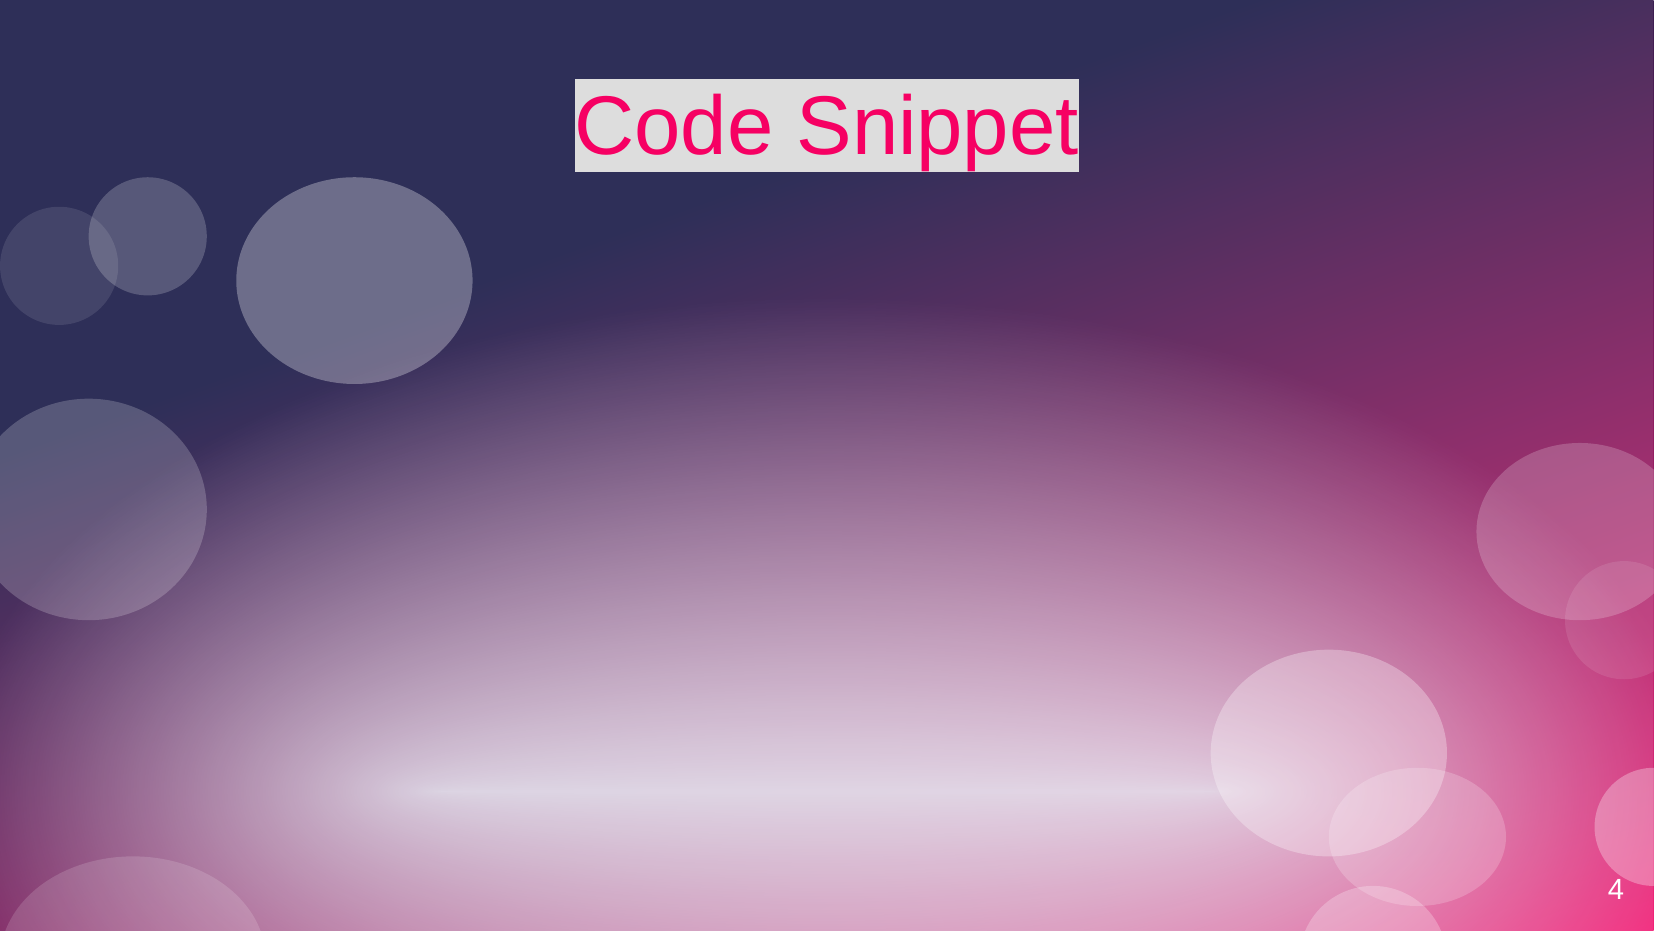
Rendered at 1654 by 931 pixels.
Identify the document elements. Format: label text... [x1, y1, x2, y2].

title Code Snippet [88, 44, 1565, 207]
